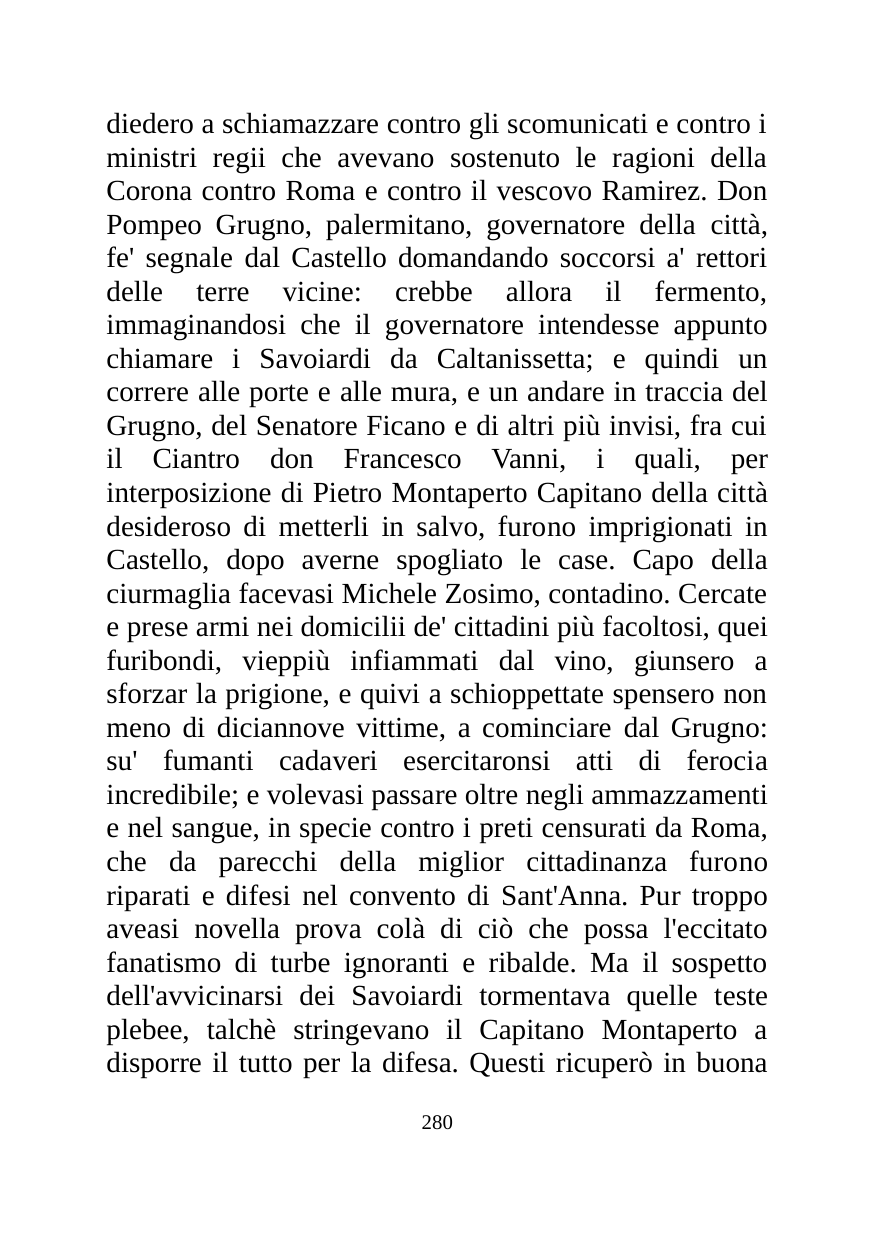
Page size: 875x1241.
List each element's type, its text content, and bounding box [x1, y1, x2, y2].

text diedero a schiamazzare contro gli scomunicati e contro i ministri regii che avevano sostenuto le ragioni della Corona contro Roma e contro il vescovo Ramirez. Don Pompeo Grugno, palermitano, governatore della città, fe' segnale dal Castello domandando soccorsi a' rettori delle terre vicine: crebbe allora il fermento, immaginandosi che il governatore intendesse appunto chiamare i Savoiardi da Caltanissetta; e quindi un correre alle porte e alle mura, e un andare in traccia del Grugno, del Senatore Ficano e di altri più invisi, fra cui il Ciantro don Francesco Vanni, i quali, per interposizione di Pietro Montaperto Capitano della città desideroso di metterli in salvo, furono imprigionati in Castello, dopo averne spogliato le case. Capo della ciurmaglia facevasi Michele Zosimo, contadino. Cercate e prese armi nei domicilii de' cittadini più facoltosi, quei furibondi, vieppiù infiammati dal vino, giunsero a sforzar la prigione, e quivi a schioppettate spensero non meno di diciannove vittime, a cominciare dal Grugno: su' fumanti cadaveri esercitaronsi atti di ferocia incredibile; e volevasi passare oltre negli ammazzamenti e nel sangue, in specie contro i preti censurati da Roma, che da parecchi della miglior cittadinanza furono riparati e difesi nel convento di Sant'Anna. Pur troppo aveasi novella prova colà di ciò che possa l'eccitato fanatismo di turbe ignoranti e ribalde. Ma il sospetto dell'avvicinarsi dei Savoiardi tormentava quelle teste plebee, talchè stringevano il Capitano Montaperto a disporre il tutto per la difesa. Questi ricuperò in buona [106, 106, 768, 1079]
